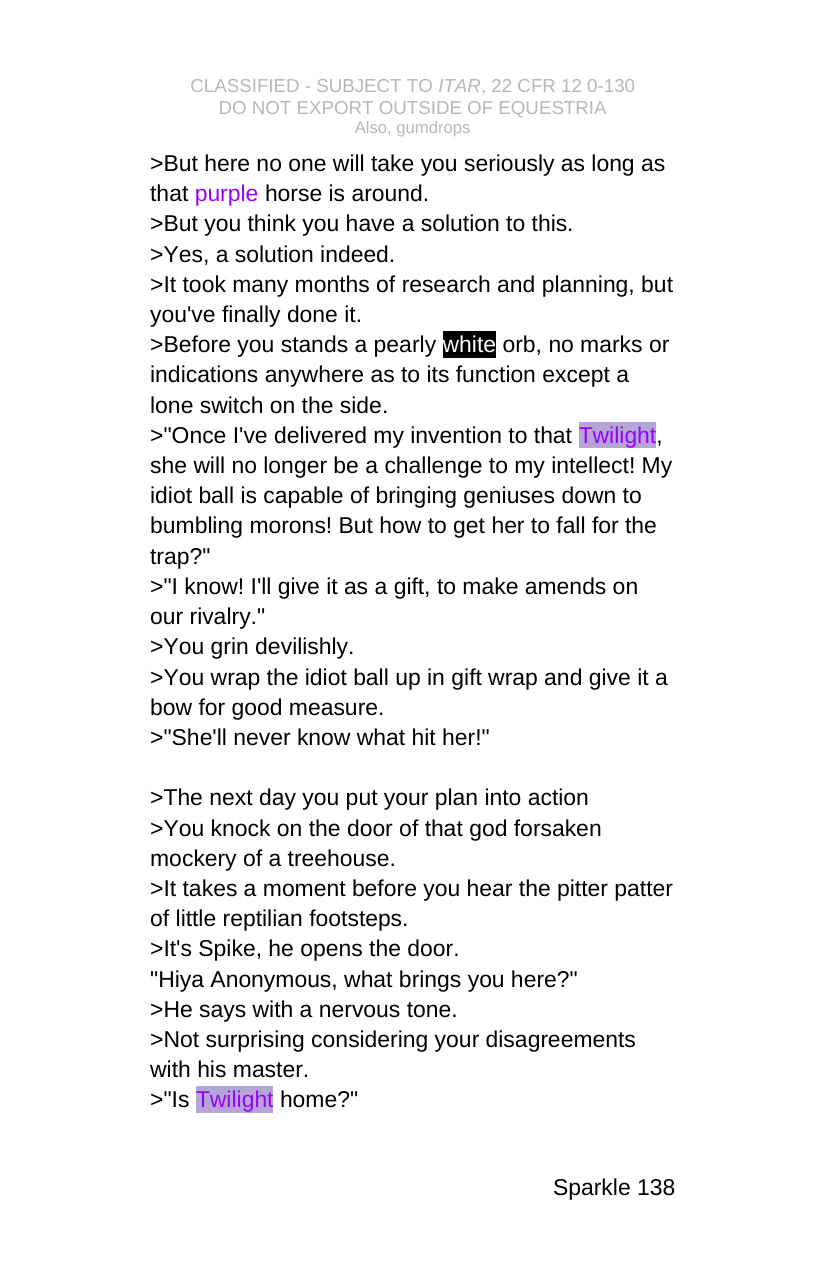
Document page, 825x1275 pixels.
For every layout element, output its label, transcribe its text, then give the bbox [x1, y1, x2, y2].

text >It took many months of research and planning, but you've finally done it. [150, 271, 675, 327]
text >The next day you put your plan into action [150, 784, 675, 811]
text >You grin devilishly. [150, 633, 675, 660]
text >But here no one will take you seriously as long as that purple horse is around. [150, 150, 675, 207]
text "Hiya Anonymous, what brings you here?" [150, 966, 675, 992]
text >Not surprising considering your disagreements with his master. [150, 1026, 675, 1083]
text >It's Spike, he opens the door. [150, 935, 675, 962]
text >He says with a nervous tone. [150, 996, 675, 1022]
text >"I know! I'll give it as a gift, to make amends on our rivalry." [150, 573, 675, 629]
text >Yes, a solution indeed. [150, 241, 675, 267]
text >You wrap the idiot ball up in gift wrap and give it a bow for good measure. [150, 663, 675, 720]
text >It takes a moment before you hear the pitter patter of little reptilian footsteps. [150, 875, 675, 932]
text >Before you stands a pearly white orb, no marks or indications anywhere as to its function except a lone switch on the side. [150, 331, 675, 418]
text >But you think you have a solution to this. [150, 210, 675, 237]
text >You knock on the door of that god forsaken mockery of a treehouse. [150, 814, 675, 871]
text >"She'll never know what hit her!" [150, 724, 675, 750]
text >"Once I've delivered my invention to that Twilight, she will no longer be a challenge to my intellect! My idiot ball is capable of bringing geniuses down to bumbling morons! But how to get her to fall for the trap?" [150, 422, 675, 569]
text >"Is Twilight home?" [150, 1086, 675, 1113]
